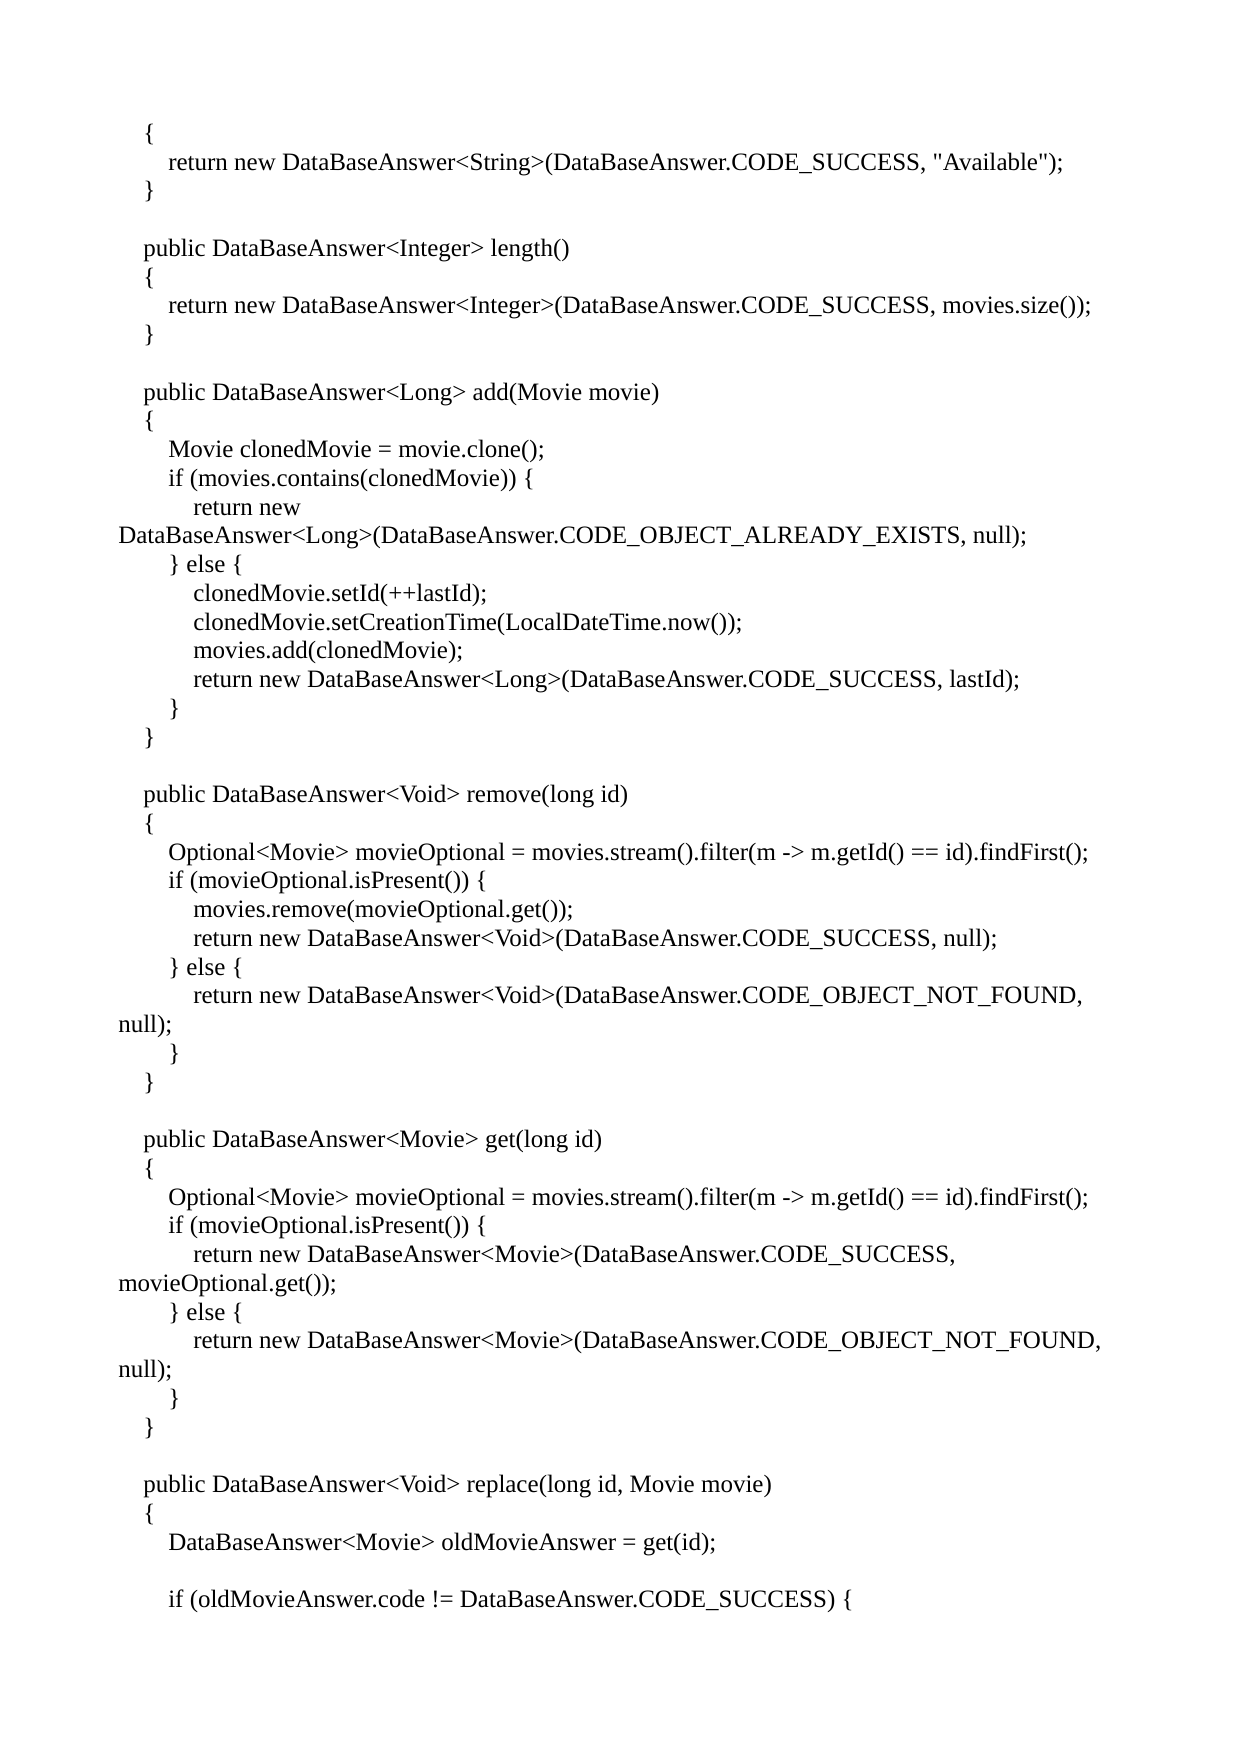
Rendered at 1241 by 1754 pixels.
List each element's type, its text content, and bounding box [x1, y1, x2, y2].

text return new DataBaseAnswer<Void>(DataBaseAnswer.CODE_SUCCESS, null); [118, 923, 1122, 952]
text } [118, 1067, 1122, 1096]
text { [118, 118, 1122, 147]
text if (movieOptional.isPresent()) { [118, 1211, 1122, 1239]
text public DataBaseAnswer<Void> replace(long id, Movie movie) [118, 1469, 1122, 1498]
text return new DataBaseAnswer<Movie>(DataBaseAnswer.CODE_OBJECT_NOT_FOUND, null); [118, 1326, 1122, 1383]
text return new DataBaseAnswer<Long>(DataBaseAnswer.CODE_OBJECT_ALREADY_EXISTS, null); [118, 492, 1122, 549]
text } else { [118, 952, 1122, 981]
text } [118, 693, 1122, 722]
text DataBaseAnswer<Movie> oldMovieAnswer = get(id); [118, 1527, 1122, 1556]
text { [118, 406, 1122, 434]
text clonedMovie.setId(++lastId); [118, 578, 1122, 607]
text Optional<Movie> movieOptional = movies.stream().filter(m -> m.getId() == id).findFirst(); [118, 1182, 1122, 1211]
text { [118, 1153, 1122, 1182]
text public DataBaseAnswer<Movie> get(long id) [118, 1124, 1122, 1153]
text Movie clonedMovie = movie.clone(); [118, 434, 1122, 463]
text { [118, 808, 1122, 837]
text } else { [118, 1297, 1122, 1326]
text movies.add(clonedMovie); [118, 636, 1122, 664]
text } [118, 1412, 1122, 1441]
text { [118, 262, 1122, 291]
text return new DataBaseAnswer<Movie>(DataBaseAnswer.CODE_SUCCESS, movieOptional.get()); [118, 1239, 1122, 1297]
text } [118, 176, 1122, 204]
text if (oldMovieAnswer.code != DataBaseAnswer.CODE_SUCCESS) { [118, 1584, 1122, 1613]
text public DataBaseAnswer<Long> add(Movie movie) [118, 377, 1122, 406]
text } [118, 1038, 1122, 1067]
text Optional<Movie> movieOptional = movies.stream().filter(m -> m.getId() == id).findFirst(); [118, 837, 1122, 866]
text return new DataBaseAnswer<String>(DataBaseAnswer.CODE_SUCCESS, "Available"); [118, 147, 1122, 176]
text return new DataBaseAnswer<Void>(DataBaseAnswer.CODE_OBJECT_NOT_FOUND, null); [118, 981, 1122, 1038]
text return new DataBaseAnswer<Long>(DataBaseAnswer.CODE_SUCCESS, lastId); [118, 664, 1122, 693]
text } [118, 1383, 1122, 1412]
text return new DataBaseAnswer<Integer>(DataBaseAnswer.CODE_SUCCESS, movies.size()); [118, 291, 1122, 319]
text movies.remove(movieOptional.get()); [118, 894, 1122, 923]
text } else { [118, 549, 1122, 578]
text } [118, 722, 1122, 751]
text public DataBaseAnswer<Integer> length() [118, 233, 1122, 262]
text if (movies.contains(clonedMovie)) { [118, 463, 1122, 492]
text public DataBaseAnswer<Void> remove(long id) [118, 779, 1122, 808]
text clonedMovie.setCreationTime(LocalDateTime.now()); [118, 607, 1122, 636]
text { [118, 1498, 1122, 1527]
text if (movieOptional.isPresent()) { [118, 866, 1122, 894]
text } [118, 319, 1122, 348]
